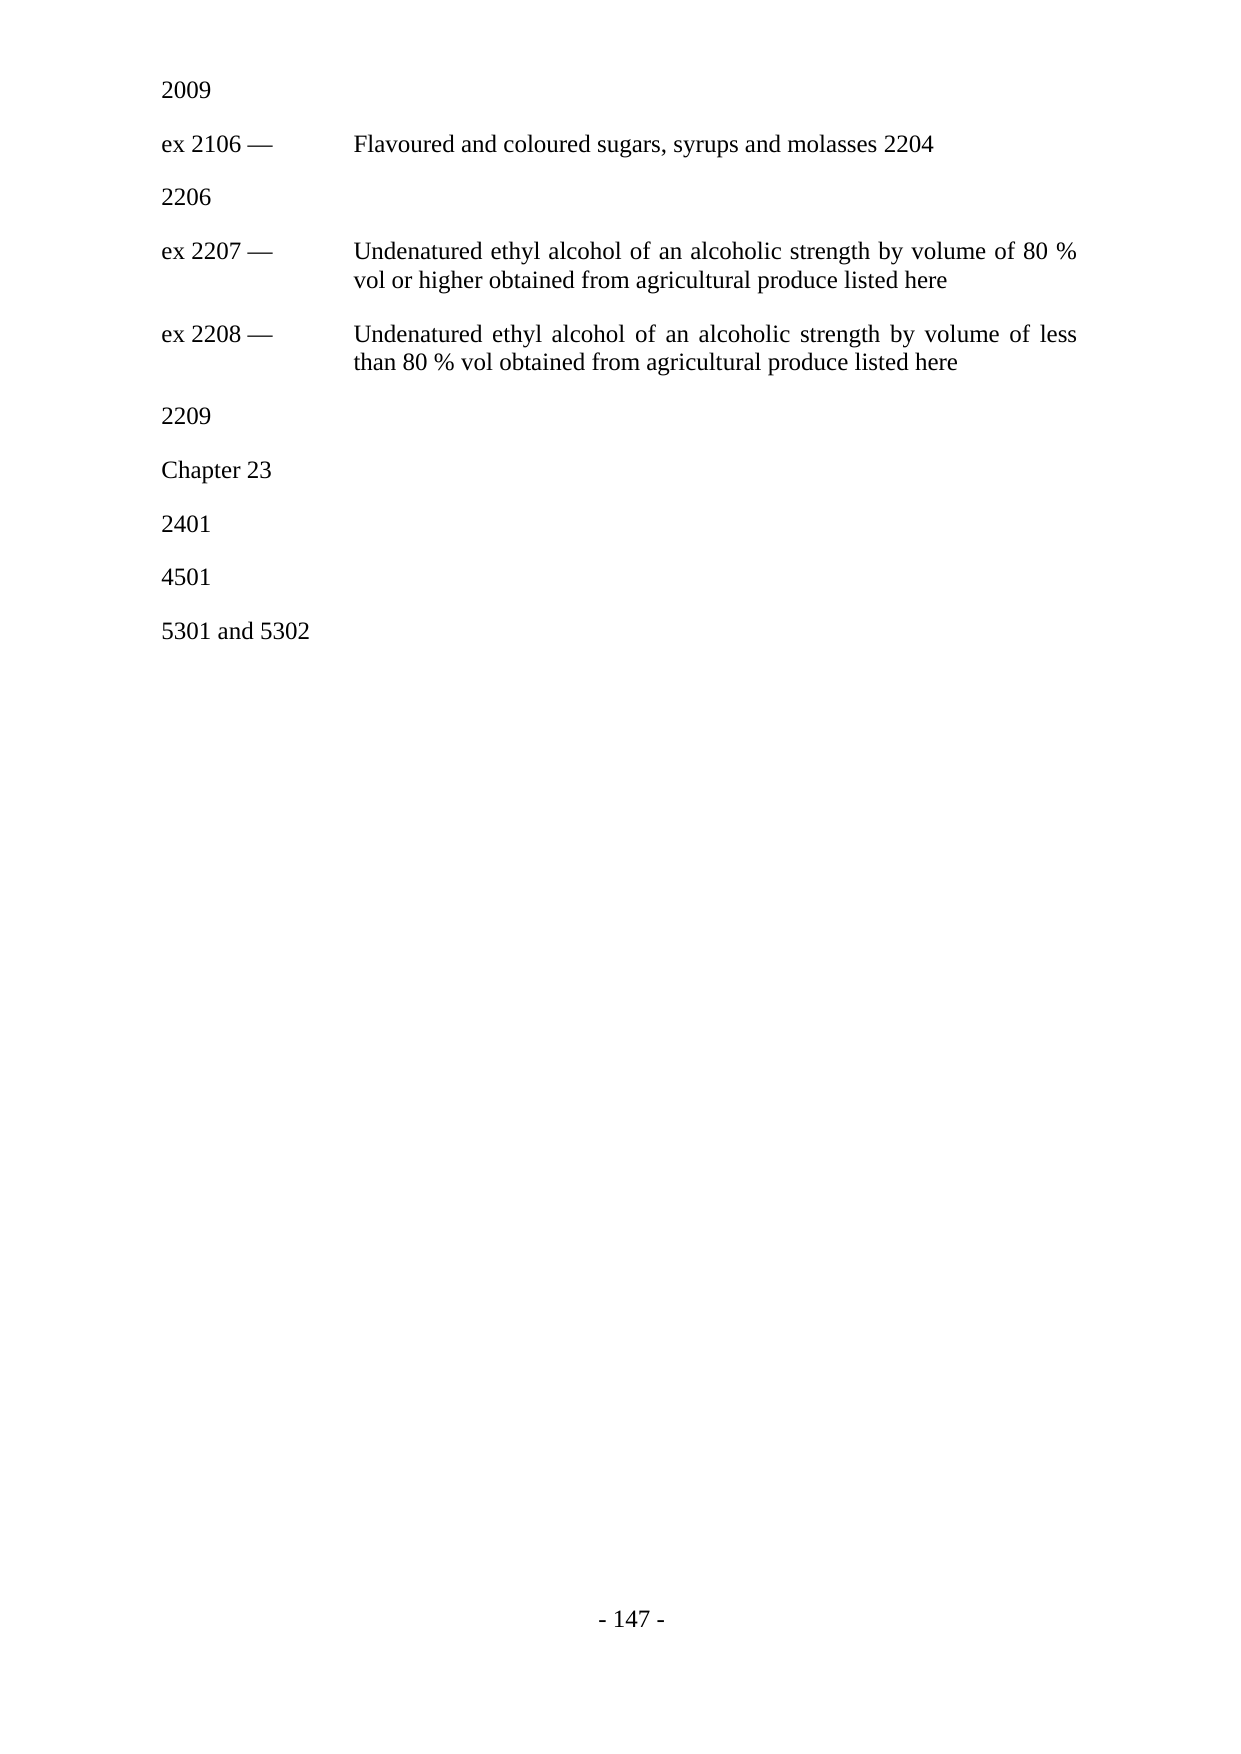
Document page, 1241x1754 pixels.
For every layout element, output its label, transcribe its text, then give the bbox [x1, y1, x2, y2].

table_cell [342, 509, 1089, 562]
table_cell ex 2207 — [150, 236, 342, 319]
table_cell [342, 183, 1089, 236]
table_cell [342, 401, 1089, 455]
table_cell Undenatured ethyl alcohol of an alcoholic strength by volume of 80 % vol or higher obtained from agricultural produce listed here [342, 236, 1089, 319]
table_cell 5301 and 5302 [150, 616, 342, 670]
table_cell [342, 616, 1089, 670]
table_cell Undenatured ethyl alcohol of an alcoholic strength by volume of less than 80 % vol obtained from agricultural produce listed here [342, 319, 1089, 401]
table_cell [342, 75, 1089, 129]
table_cell ex 2106 — [150, 129, 342, 182]
table_cell [342, 563, 1089, 616]
table_cell 2009 [150, 75, 342, 129]
table_cell Chapter 23 [150, 455, 342, 509]
table_cell 2401 [150, 509, 342, 562]
table_cell Flavoured and coloured sugars, syrups and molasses 2204 [342, 129, 1089, 182]
table_cell 2209 [150, 401, 342, 455]
table_cell 2206 [150, 183, 342, 236]
table_cell [342, 455, 1089, 509]
table_cell 4501 [150, 563, 342, 616]
table_cell ex 2208 — [150, 319, 342, 401]
